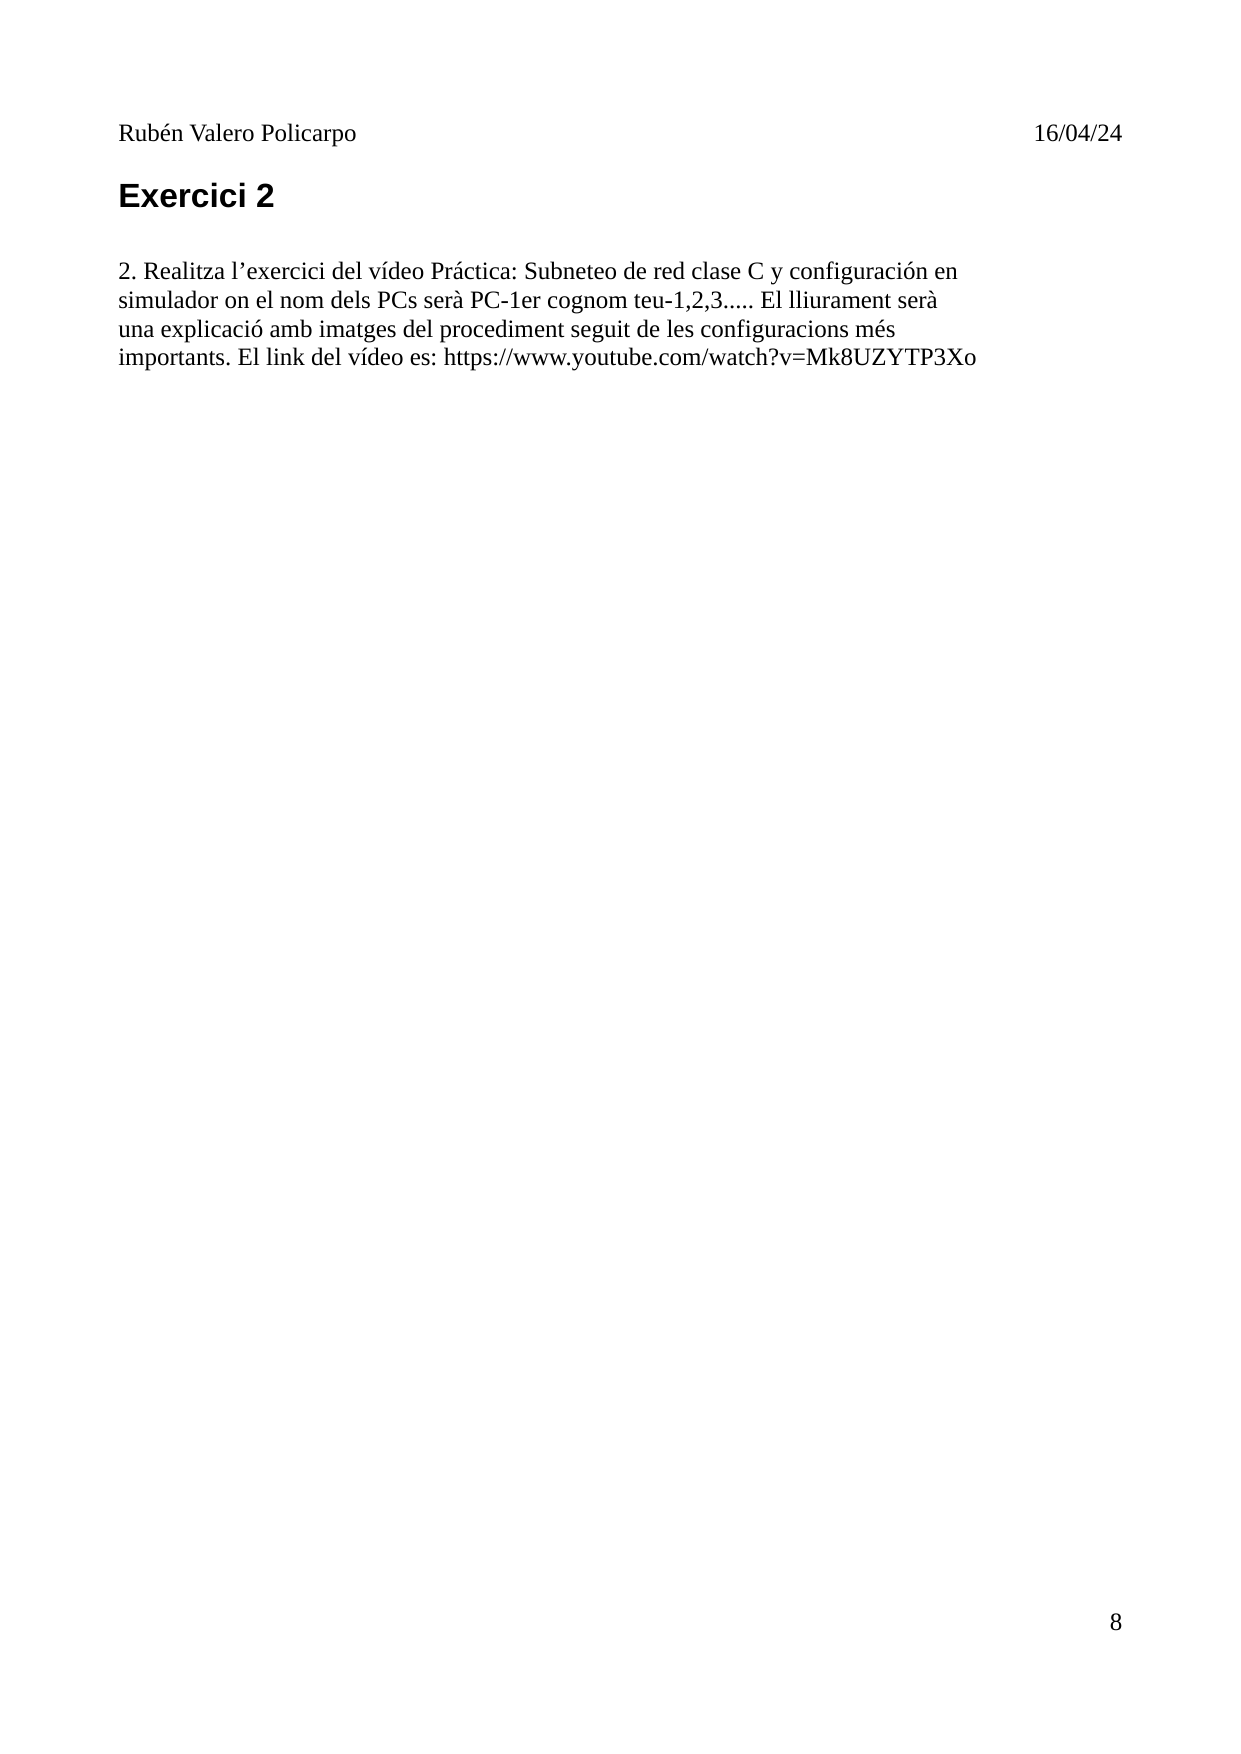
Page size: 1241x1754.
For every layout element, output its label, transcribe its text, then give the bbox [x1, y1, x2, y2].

text una explicació amb imatges del procediment seguit de les configuracions més [118, 314, 1122, 342]
subtitle Exercici 2 [118, 176, 1122, 215]
text 2. Realitza l’exercici del vídeo Práctica: Subneteo de red clase C y configuración en [118, 256, 1122, 285]
text importants. El link del vídeo es: https://www.youtube.com/watch?v=Mk8UZYTP3Xo [118, 342, 1122, 371]
text simulador on el nom dels PCs serà PC-1er cognom teu-1,2,3..... El lliurament serà [118, 285, 1122, 314]
